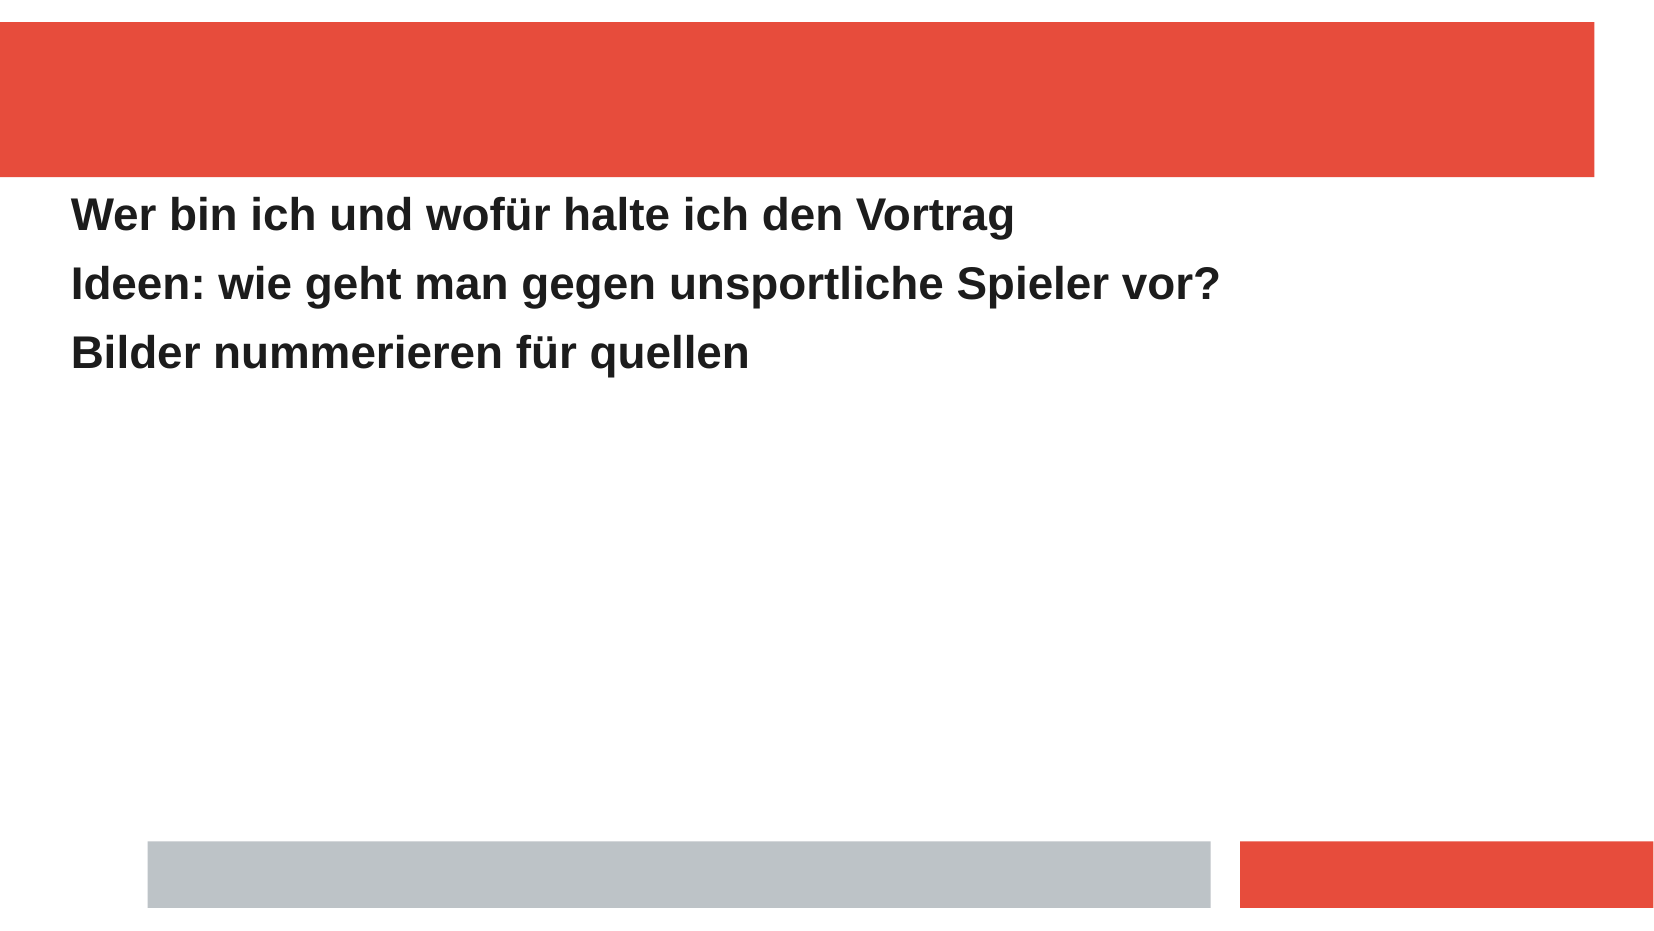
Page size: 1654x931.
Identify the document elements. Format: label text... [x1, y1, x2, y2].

list Wer bin ich und wofür halte ich den Vortrag Ideen: wie geht man gegen unsportliche Spieler vor? Bilder nummerieren für quellen [70, 188, 1559, 729]
